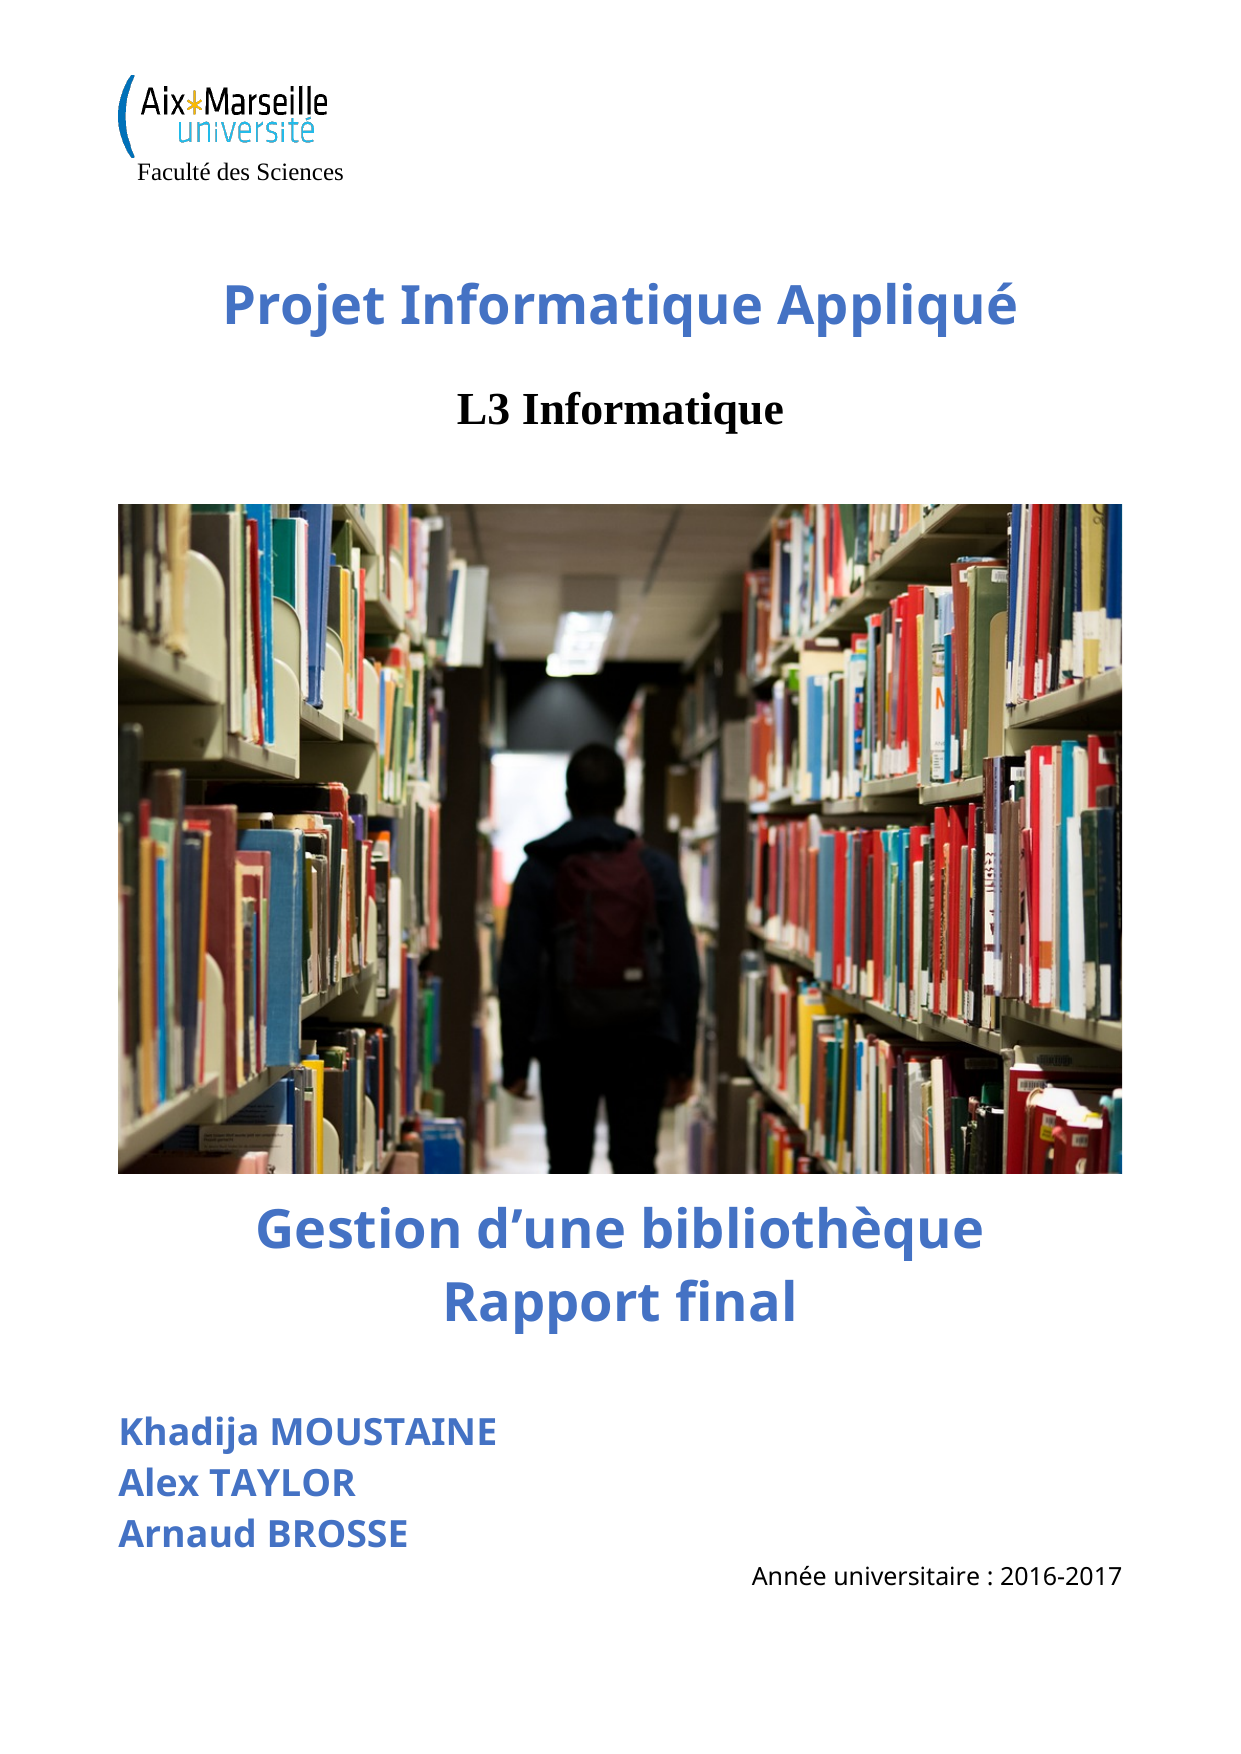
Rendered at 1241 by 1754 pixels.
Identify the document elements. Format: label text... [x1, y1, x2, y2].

text Alex TAYLOR [118, 1456, 1122, 1507]
text Projet Informatique Appliqué [118, 266, 1122, 340]
text Gestion d’une bibliothèque [118, 1190, 1122, 1264]
text L3 Informatique [118, 382, 1122, 434]
text Année universitaire : 2016-2017 [561, 1558, 1122, 1592]
text Arnaud BROSSE [118, 1507, 1122, 1558]
text Rapport final [118, 1264, 1122, 1338]
text Khadija MOUSTAINE [118, 1405, 1122, 1456]
